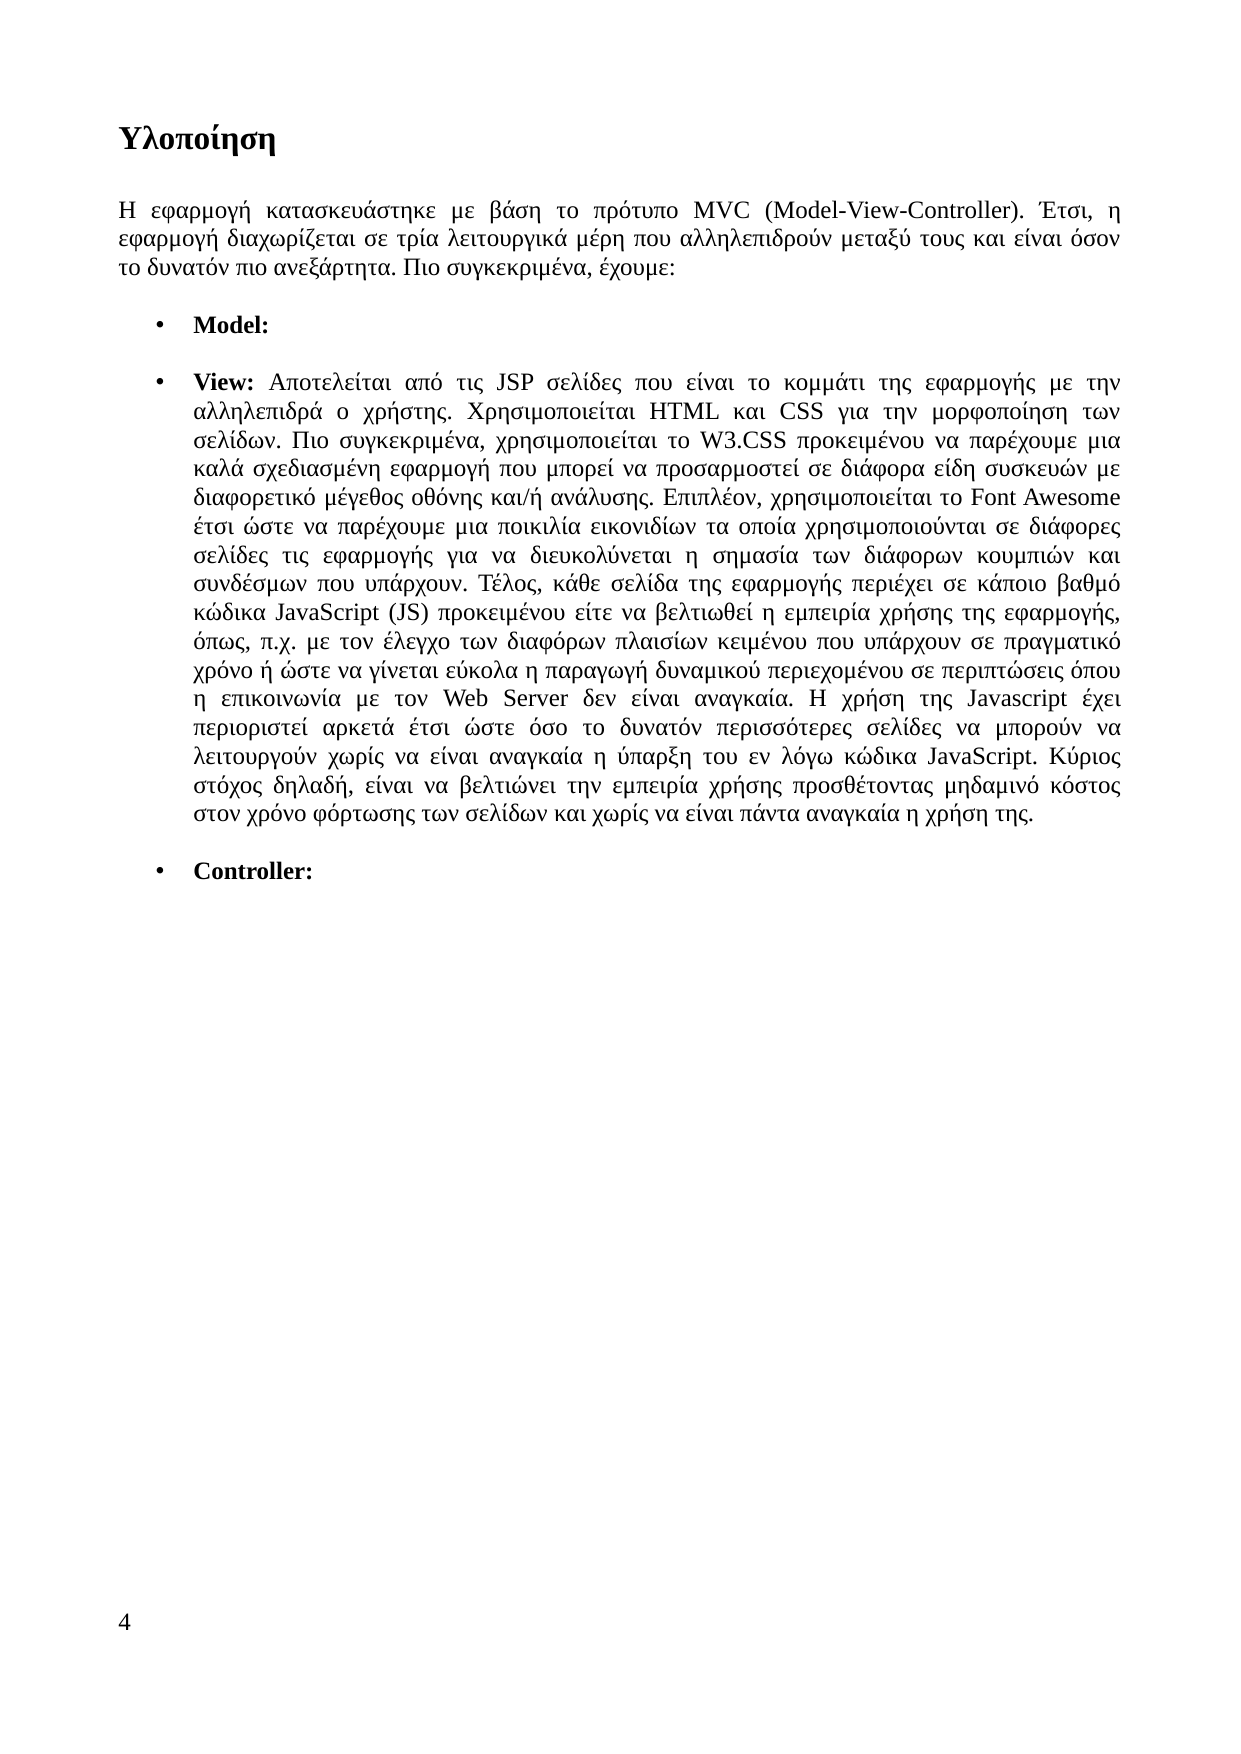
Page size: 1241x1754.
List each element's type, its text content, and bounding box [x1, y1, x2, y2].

list View: Αποτελείται από τις JSP σελίδες που είναι το κομμάτι της εφαρμογής με την αλληλεπιδρά ο χρήστης. Χρησιμοποιείται HTML και CSS για την μορφοποίηση των σελίδων. Πιο συγκεκριμένα, χρησιμοποιείται το W3.CSS προκειμένου να παρέχουμε μια καλά σχεδιασμένη εφαρμογή που μπορεί να προσαρμοστεί σε διάφορα είδη συσκευών με διαφορετικό μέγεθος οθόνης και/ή ανάλυσης. Επιπλέον, χρησιμοποιείται το Font Awesome έτσι ώστε να παρέχουμε μια ποικιλία εικονιδίων τα οποία χρησιμοποιούνται σε διάφορες σελίδες τις εφαρμογής για να διευκολύνεται η σημασία των διάφορων κουμπιών και συνδέσμων που υπάρχουν. Τέλος, κάθε σελίδα της εφαρμογής περιέχει σε κάποιο βαθμό κώδικα JavaScript (JS) προκειμένου είτε να βελτιωθεί η εμπειρία χρήσης της εφαρμογής, όπως, π.χ. με τον έλεγχο των διαφόρων πλαισίων κειμένου που υπάρχουν σε πραγματικό χρόνο ή ώστε να γίνεται εύκολα η παραγωγή δυναμικού περιεχομένου σε περιπτώσεις όπου η επικοινωνία με τον Web Server δεν είναι αναγκαία. Η χρήση της Javascript έχει περιοριστεί αρκετά έτσι ώστε όσο το δυνατόν περισσότερες σελίδες να μπορούν να λειτουργούν χωρίς να είναι αναγκαία η ύπαρξη του εν λόγω κώδικα JavaScript. Κύριος στόχος δηλαδή, είναι να βελτιώνει την εμπειρία χρήσης προσθέτοντας μηδαμινό κόστος στον χρόνο φόρτωσης των σελίδων και χωρίς να είναι πάντα αναγκαία η χρήση της. [156, 367, 1122, 827]
list Model: [156, 310, 1122, 338]
text Η εφαρμογή κατασκευάστηκε με βάση το πρότυπο MVC (Model-View-Controller). Έτσι, η εφαρμογή διαχωρίζεται σε τρία λειτουργικά μέρη που αλληλεπιδρούν μεταξύ τους και είναι όσον το δυνατόν πιο ανεξάρτητα. Πιο συγκεκριμένα, έχουμε: [118, 195, 1122, 281]
list Controller: [156, 856, 1122, 885]
text Υλοποίηση [118, 118, 1122, 156]
